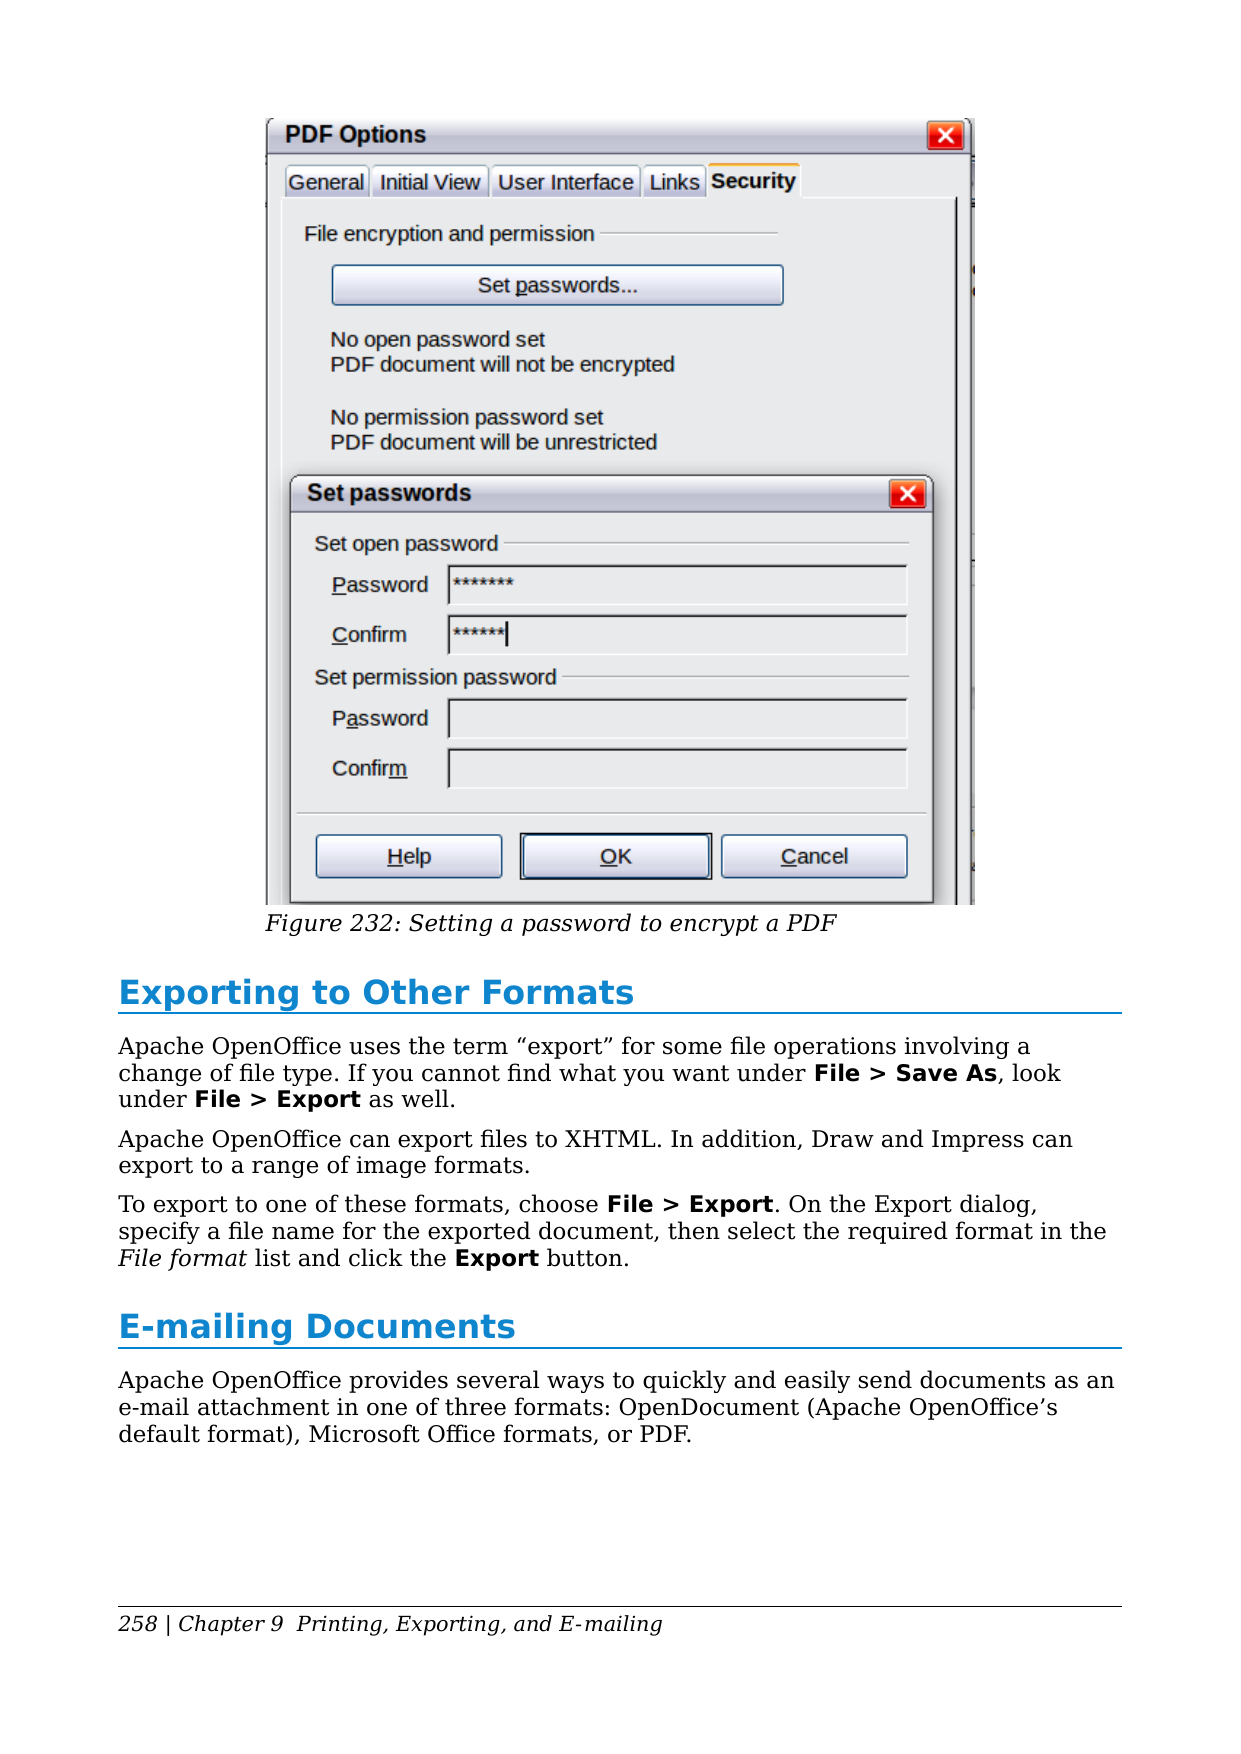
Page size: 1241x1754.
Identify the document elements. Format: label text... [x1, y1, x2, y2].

text Figure 232: Setting a password to encrypt a PDF [265, 911, 975, 937]
text To export to one of these formats, choose File > Export. On the Export dialog, specify a file name for the exported document, then select the required format in the File format list and click the Export button. [118, 1192, 1122, 1272]
subtitle E-mailing Documents [118, 1308, 1122, 1347]
picture [265, 118, 975, 905]
text Apache OpenOffice uses the term “export” for some file operations involving a change of file type. If you cannot find what you want under File > Save As, look under File > Export as well. [118, 1033, 1122, 1113]
subtitle Exporting to Other Formats [118, 973, 1122, 1012]
text Apache OpenOffice can export files to XHTML. In addition, Draw and Impress can export to a range of image formats. [118, 1126, 1122, 1179]
text Apache OpenOffice provides several ways to quickly and easily send documents as an e-mail attachment in one of three formats: OpenDocument (Apache OpenOffice’s default format), Microsoft Office formats, or PDF. [118, 1367, 1122, 1447]
